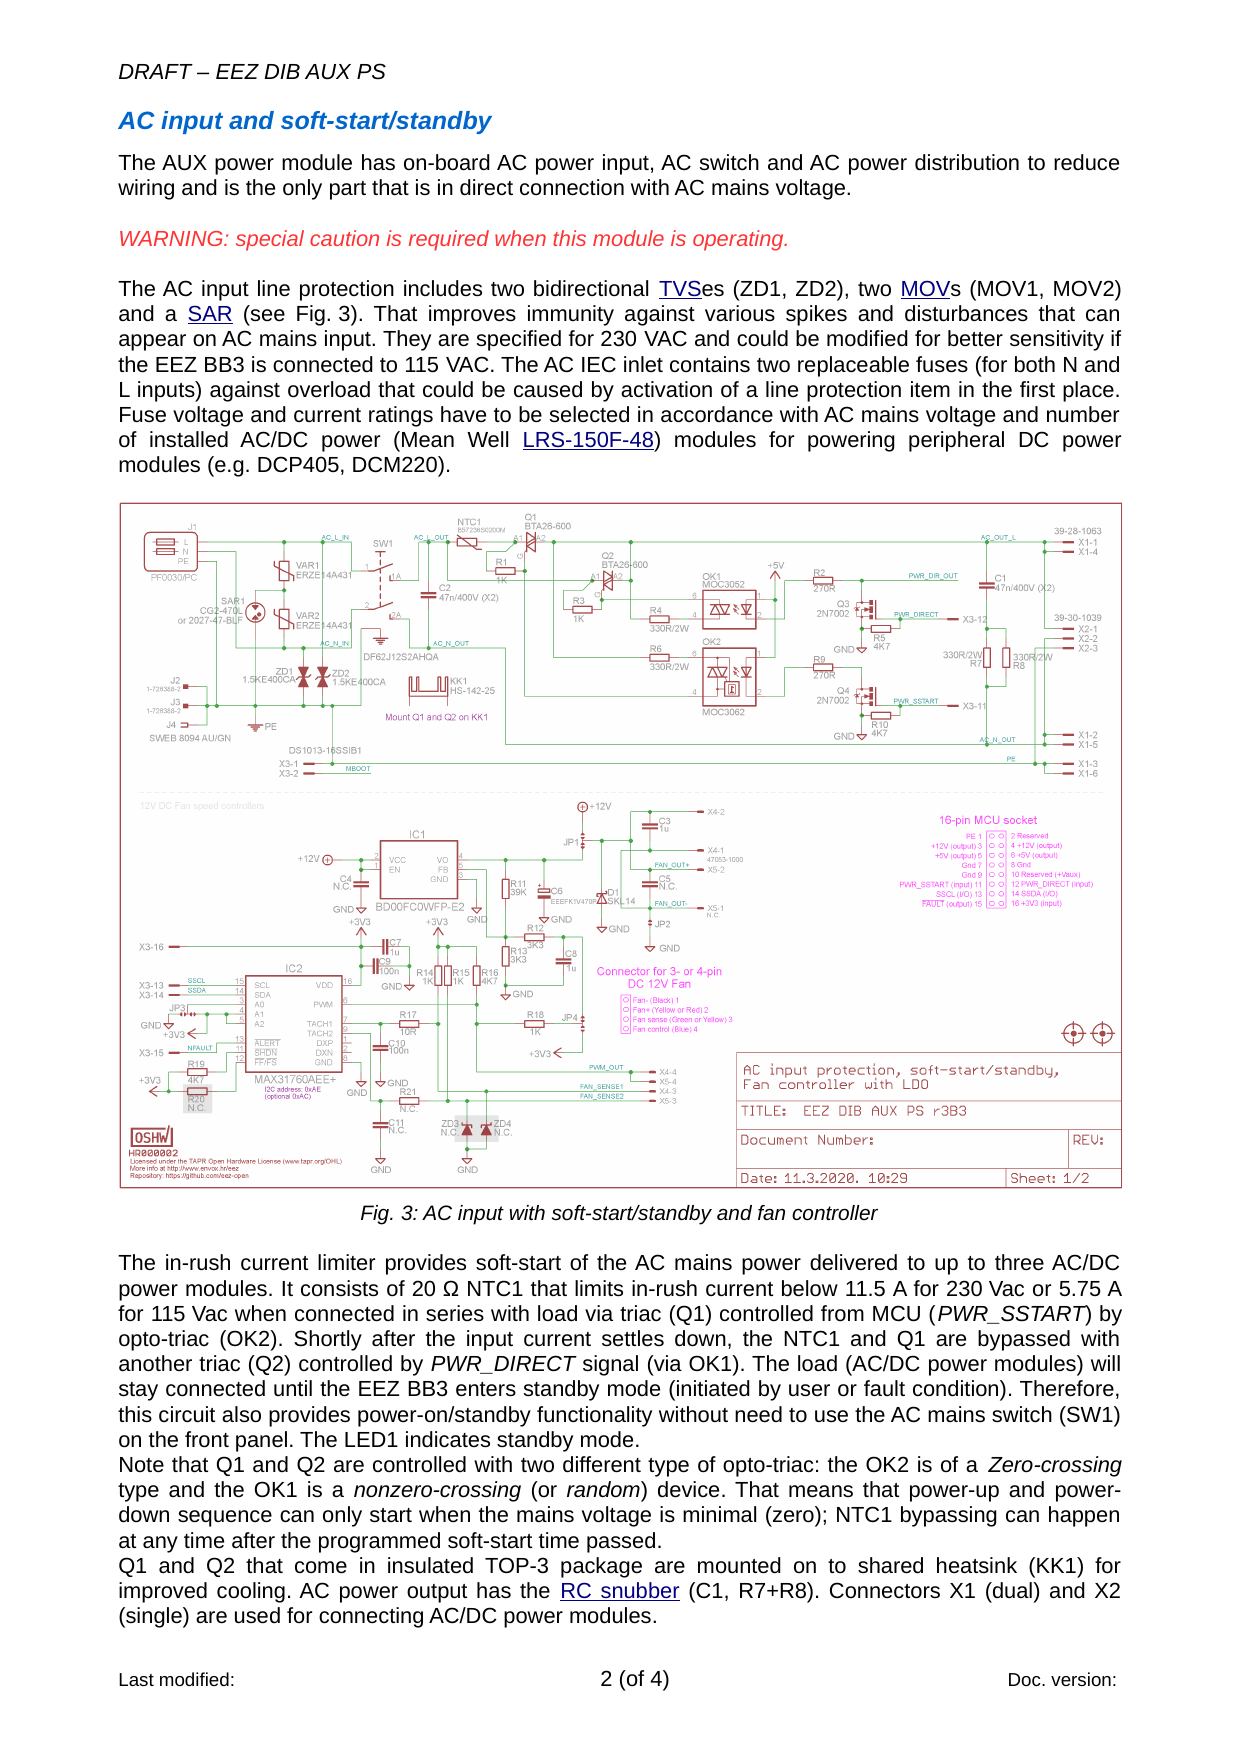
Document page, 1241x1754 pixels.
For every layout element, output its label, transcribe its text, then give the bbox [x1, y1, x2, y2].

subtitle AC input and soft-start/standby [118, 106, 1122, 135]
picture [118, 502, 1123, 1190]
text Fig. 3: AC input with soft-start/standby and fan controller [118, 1190, 1122, 1225]
text The in-rush current limiter provides soft-start of the AC mains power delivered to up to three AC/DC power modules. It consists of 20 Ω NTC1 that limits in-rush current below 11.5 A for 230 Vac or 5.75 A for 115 Vac when connected in series with load via triac (Q1) controlled from MCU (PWR_SSTART) by opto-triac (OK2). Shortly after the input current settles down, the NTC1 and Q1 are bypassed with another triac (Q2) controlled by PWR_DIRECT signal (via OK1). The load (AC/DC power modules) will stay connected until the EEZ BB3 enters standby mode (initiated by user or fault condition). Therefore, this circuit also provides power-on/standby functionality without need to use the AC mains switch (SW1) on the front panel. The LED1 indicates standby mode. [118, 1250, 1122, 1452]
text The AC input line protection includes two bidirectional TVSes (ZD1, ZD2), two MOVs (MOV1, MOV2) and a SAR (see Fig. 3). That improves immunity against various spikes and disturbances that can appear on AC mains input. They are specified for 230 VAC and could be modified for better sensitivity if the EEZ BB3 is connected to 115 VAC. The AC IEC inlet contains two replaceable fuses (for both N and L inputs) against overload that could be caused by activation of a line protection item in the first place. Fuse voltage and current ratings have to be selected in accordance with AC mains voltage and number of installed AC/DC power (Mean Well LRS-150F-48) modules for powering peripheral DC power modules (e.g. DCP405, DCM220). [118, 276, 1122, 477]
text The AUX power module has on-board AC power input, AC switch and AC power distribution to reduce wiring and is the only part that is in direct connection with AC mains voltage. [118, 150, 1122, 200]
text Q1 and Q2 that come in insulated TOP-3 package are mounted on to shared heatsink (KK1) for improved cooling. AC power output has the RC snubber (C1, R7+R8). Connectors X1 (dual) and X2 (single) are used for connecting AC/DC power modules. [118, 1553, 1122, 1628]
text Note that Q1 and Q2 are controlled with two different type of opto-triac: the OK2 is of a Zero-crossing type and the OK1 is a nonzero-crossing (or random) device. That means that power-up and power-down sequence can only start when the mains voltage is minimal (zero); NTC1 bypassing can happen at any time after the programmed soft-start time passed. [118, 1452, 1122, 1553]
text WARNING: special caution is required when this module is operating. [118, 225, 1122, 251]
